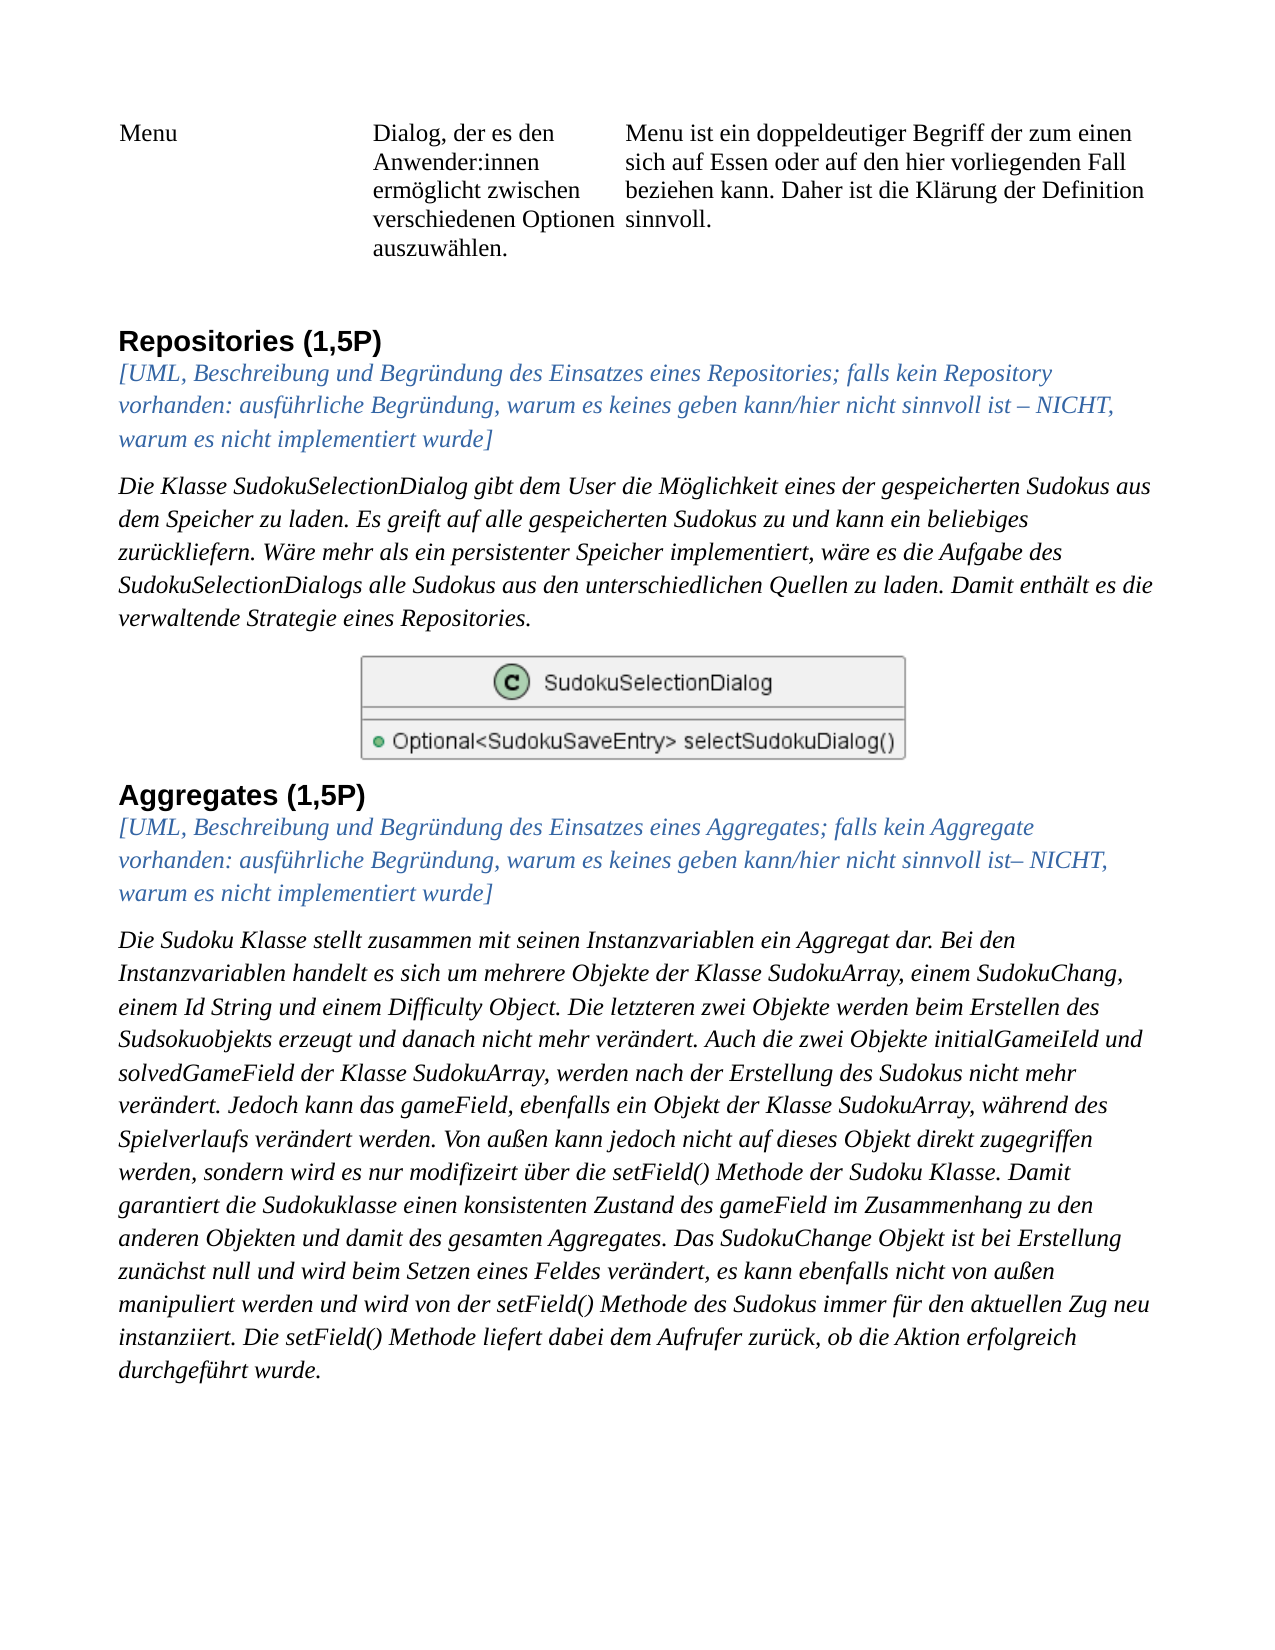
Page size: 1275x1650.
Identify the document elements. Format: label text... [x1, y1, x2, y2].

table_cell Menu [118, 118, 372, 262]
text [UML, Beschreibung und Begründung des Einsatzes eines Repositories; falls kein Repository vorhanden: ausführliche Begründung, warum es keines geben kann/hier nicht sinnvoll ist – NICHT, warum es nicht implementiert wurde] [118, 358, 1157, 452]
text Die Sudoku Klasse stellt zusammen mit seinen Instanzvariablen ein Aggregat dar. Bei den Instanzvariablen handelt es sich um mehrere Objekte der Klasse SudokuArray, einem SudokuChang, einem Id String und einem Difficulty Object. Die letzteren zwei Objekte werden beim Erstellen des Sudsokuobjekts erzeugt und danach nicht mehr verändert. Auch die zwei Objekte initialGameiIeld und solvedGameField der Klasse SudokuArray, werden nach der Erstellung des Sudokus nicht mehr verändert. Jedoch kann das gameField, ebenfalls ein Objekt der Klasse SudokuArray, während des Spielverlaufs verändert werden. Von außen kann jedoch nicht auf dieses Objekt direkt zugegriffen werden, sondern wird es nur modifizeirt über die setField() Methode der Sudoku Klasse. Damit garantiert die Sudokuklasse einen konsistenten Zustand des gameField im Zusammenhang zu den anderen Objekten und damit des gesamten Aggregates. Das SudokuChange Objekt ist bei Erstellung zunächst null und wird beim Setzen eines Feldes verändert, es kann ebenfalls nicht von außen manipuliert werden und wird von der setField() Methode des Sudokus immer für den aktuellen Zug neu instanziiert. Die setField() Methode liefert dabei dem Aufrufer zurück, ob die Aktion erfolgreich durchgeführt wurde. [118, 926, 1157, 1383]
subtitle Repositories (1,5P) [118, 324, 1157, 358]
text [UML, Beschreibung und Begründung des Einsatzes eines Aggregates; falls kein Aggregate vorhanden: ausführliche Begründung, warum es keines geben kann/hier nicht sinnvoll ist– NICHT, warum es nicht implementiert wurde] [118, 812, 1157, 907]
table_cell Menu ist ein doppeldeutiger Begriff der zum einen sich auf Essen oder auf den hier vorliegenden Fall beziehen kann. Daher ist die Klärung der Definition sinnvoll. [624, 118, 1157, 262]
table_cell Dialog, der es den Anwender:innen ermöglicht zwischen verschiedenen Optionen auszuwählen. [372, 118, 624, 262]
text Die Klasse SudokuSelectionDialog gibt dem User die Möglichkeit eines der gespeicherten Sudokus aus dem Speicher zu laden. Es greift auf alle gespeicherten Sudokus zu und kann ein beliebiges zurückliefern. Wäre mehr als ein persistenter Speicher implementiert, wäre es die Aufgabe des SudokuSelectionDialogs alle Sudokus aus den unterschiedlichen Quellen zu laden. Damit enthält es die verwaltende Strategie eines Repositories. [118, 471, 1157, 632]
subtitle Aggregates (1,5P) [118, 666, 1157, 812]
